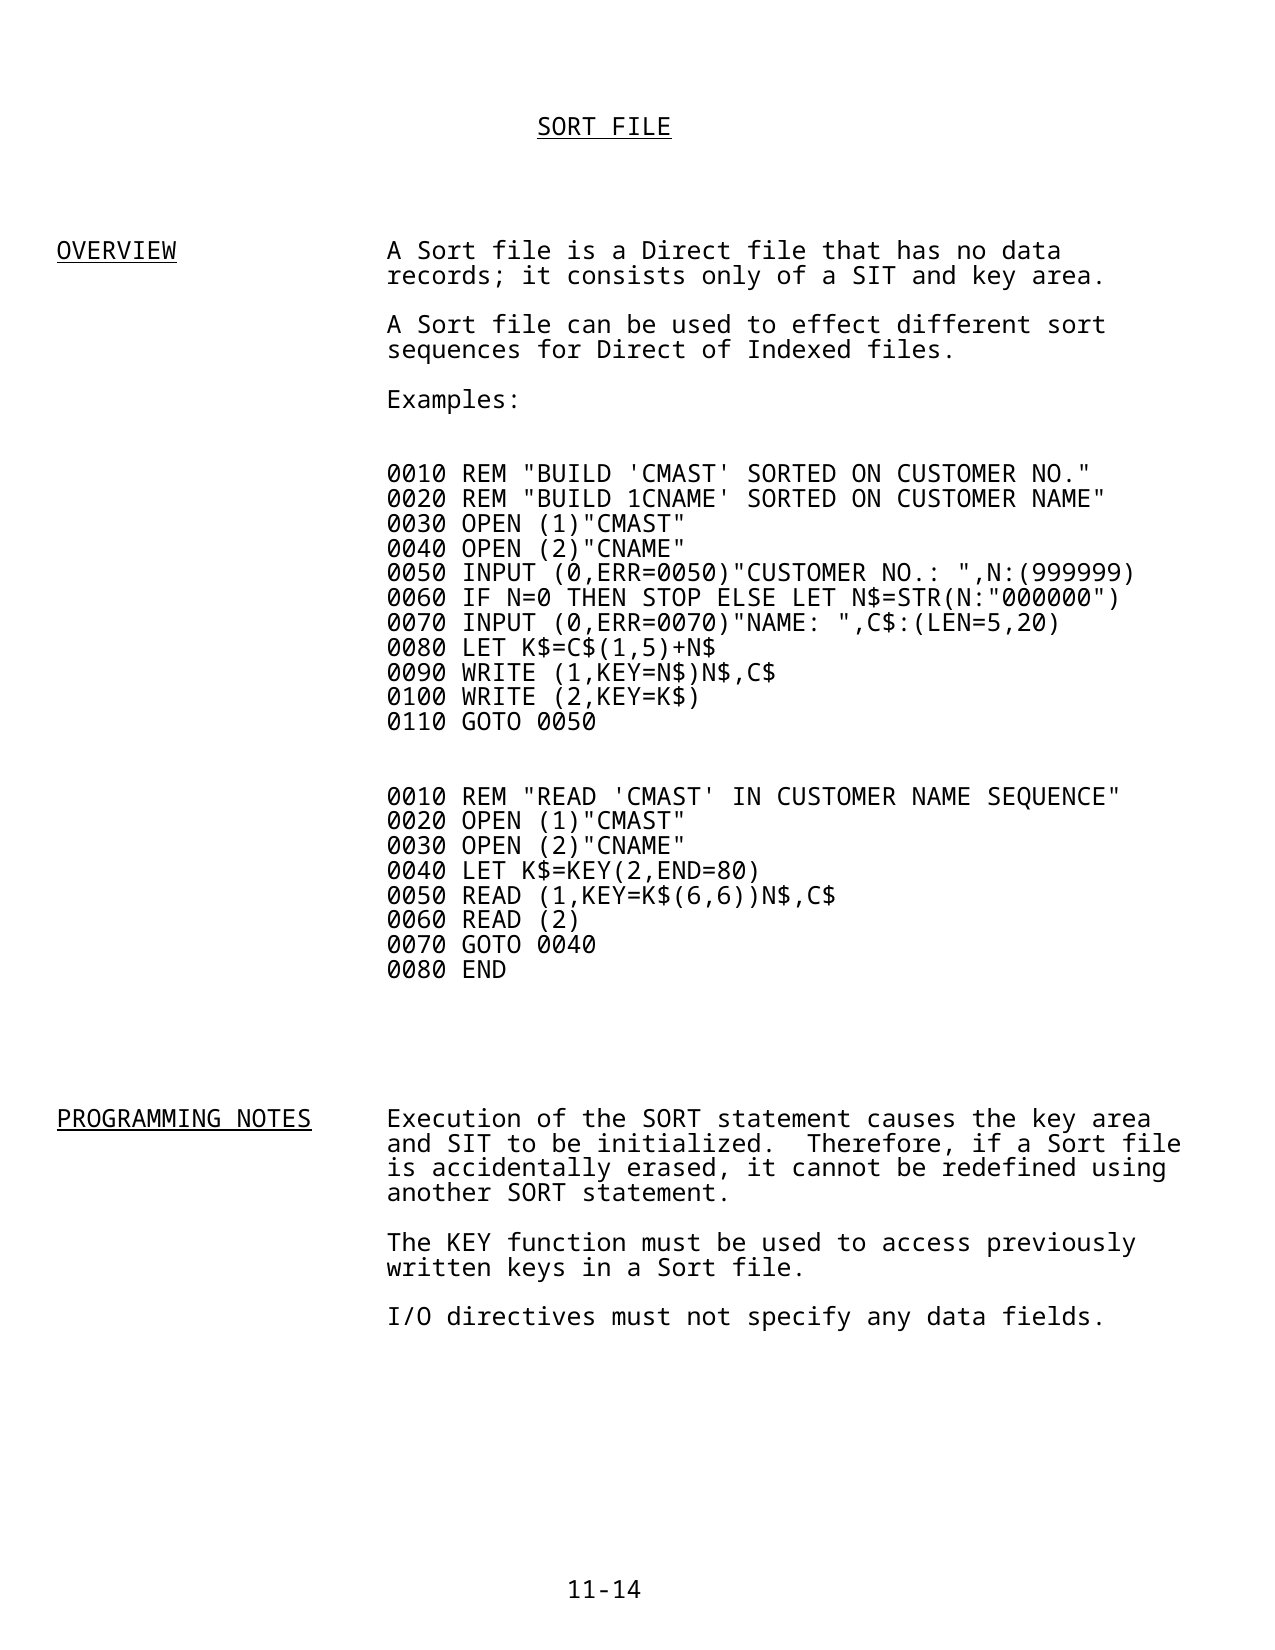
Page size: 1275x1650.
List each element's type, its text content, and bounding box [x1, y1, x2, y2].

text OVERVIEW A Sort file is a Direct file that has no data [41, 240, 1234, 264]
text records; it consists only of a SIT and key area. [41, 264, 1234, 289]
text 0030 OPEN (2)"CNAME" [41, 835, 1234, 859]
text 0050 READ (1,KEY=K$(6,6))N$,C$ [41, 884, 1234, 909]
text SORT FILE [41, 116, 1234, 141]
text The KEY function must be used to access previously [41, 1231, 1234, 1256]
text 0010 REM "READ 'CMAST' IN CUSTOMER NAME SEQUENCE" [41, 785, 1234, 810]
text 0020 OPEN (1)"CMAST" [41, 810, 1234, 835]
text 0110 GOTO 0050 [41, 711, 1234, 736]
text 0070 INPUT (0,ERR=0070)"NAME: ",C$:(LEN=5,20) [41, 612, 1234, 636]
text and SIT to be initialized. Therefore, if a Sort file [41, 1132, 1234, 1157]
text 0060 IF N=0 THEN STOP ELSE LET N$=STR(N:"000000") [41, 587, 1234, 612]
text sequences for Direct of Indexed files. [41, 339, 1234, 364]
text 0080 LET K$=C$(1,5)+N$ [41, 636, 1234, 661]
text 0080 END [41, 959, 1234, 983]
text 0040 LET K$=KEY(2,END=80) [41, 859, 1234, 884]
text 0050 INPUT (0,ERR=0050)"CUSTOMER NO.: ",N:(999999) [41, 562, 1234, 587]
text PROGRAMMING NOTES Execution of the SORT statement causes the key area [41, 1107, 1234, 1132]
text A Sort file can be used to effect different sort [41, 314, 1234, 339]
text I/O directives must not specify any data fields. [41, 1306, 1234, 1331]
text 11-14 [41, 1578, 1234, 1603]
text 0020 REM "BUILD 1CNAME' SORTED ON CUSTOMER NAME" [41, 488, 1234, 512]
text 0030 OPEN (1)"CMAST" [41, 512, 1234, 537]
text written keys in a Sort file. [41, 1256, 1234, 1281]
text 0060 READ (2) [41, 909, 1234, 934]
text 0010 REM "BUILD 'CMAST' SORTED ON CUSTOMER NO." [41, 463, 1234, 488]
text 0100 WRITE (2,KEY=K$) [41, 686, 1234, 711]
text is accidentally erased, it cannot be redefined using [41, 1157, 1234, 1182]
text Examples: [41, 388, 1234, 413]
text 0090 WRITE (1,KEY=N$)N$,C$ [41, 661, 1234, 686]
text 0070 GOTO 0040 [41, 934, 1234, 959]
text 0040 OPEN (2)"CNAME" [41, 537, 1234, 562]
text another SORT statement. [41, 1182, 1234, 1207]
